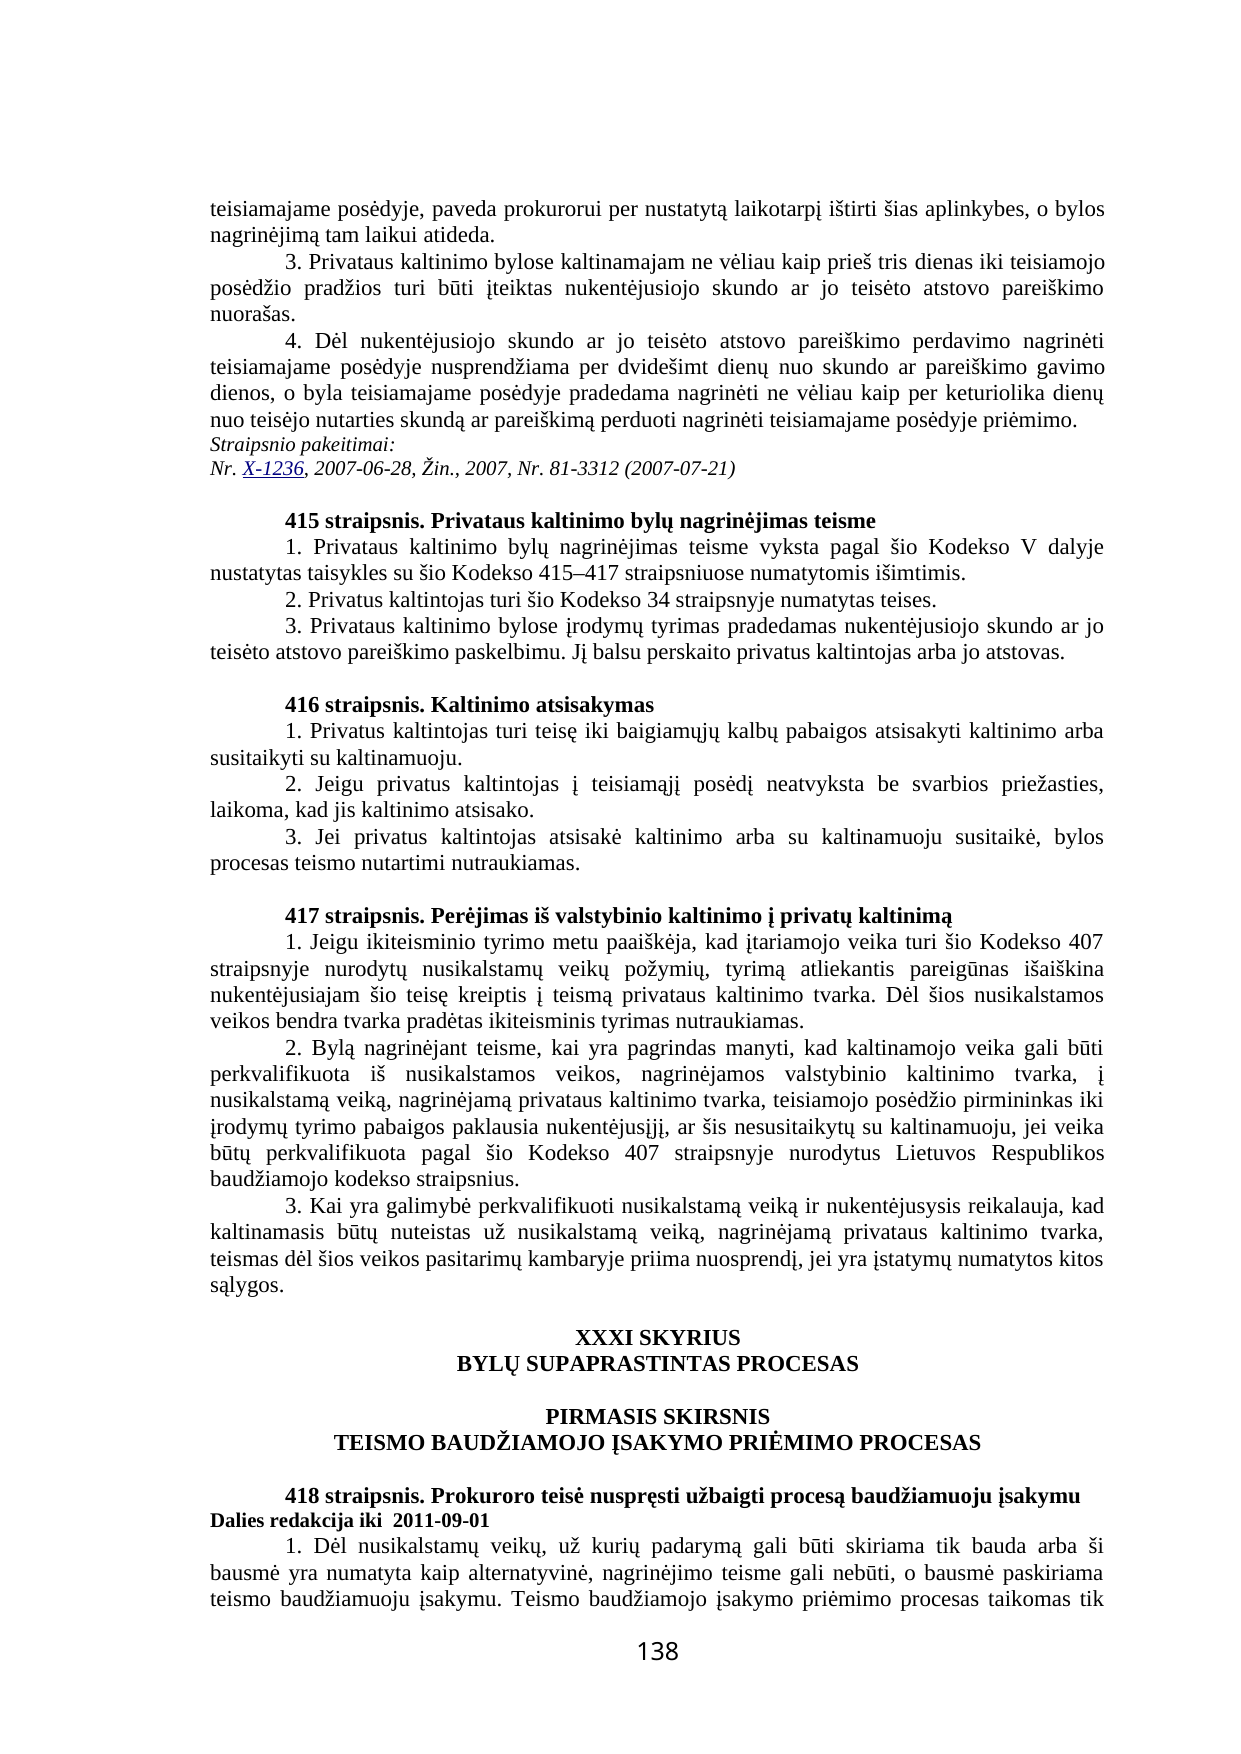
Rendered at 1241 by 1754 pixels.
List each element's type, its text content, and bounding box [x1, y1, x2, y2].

subtitle Pirmasis skirsnis [210, 1403, 1106, 1429]
text 2. Bylą nagrinėjant teisme, kai yra pagrindas manyti, kad kaltinamojo veika gali būti perkvalifikuota iš nusikalstamos veikos, nagrinėjamos valstybinio kaltinimo tvarka, į nusikalstamą veiką, nagrinėjamą privataus kaltinimo tvarka, teisiamojo posėdžio pirmininkas iki įrodymų tyrimo pabaigos paklausia nukentėjusįjį, ar šis nesusitaikytų su kaltinamuoju, jei veika būtų perkvalifikuota pagal šio Kodekso 407 straipsnyje nurodytus Lietuvos Respublikos baudžiamojo kodekso straipsnius. [210, 1034, 1106, 1192]
text Nr. X-1236, 2007-06-28, Žin., 2007, Nr. 81-3312 (2007-07-21) [210, 456, 1106, 480]
text 1. Dėl nusikalstamų veikų, už kurių padarymą gali būti skiriama tik bauda arba ši bausmė yra numatyta kaip alternatyvinė, nagrinėjimo teisme gali nebūti, o bausmė paskiriama teismo baudžiamuoju įsakymu. Teismo baudžiamojo įsakymo priėmimo procesas taikomas tik [210, 1532, 1106, 1611]
text Bylų SUPAPRASTINTAS procesas [210, 1350, 1106, 1376]
text 416 straipsnis. Kaltinimo atsisakymas [210, 691, 1106, 717]
text 3. Privataus kaltinimo bylose įrodymų tyrimas pradedamas nukentėjusiojo skundo ar jo teisėto atstovo pareiškimo paskelbimu. Jį balsu perskaito privatus kaltintojas arba jo atstovas. [210, 612, 1106, 665]
text 3. Privataus kaltinimo bylose kaltinamajam ne vėliau kaip prieš tris dienas iki teisiamojo posėdžio pradžios turi būti įteiktas nukentėjusiojo skundo ar jo teisėto atstovo pareiškimo nuorašas. [210, 248, 1106, 327]
text Straipsnio pakeitimai: [210, 432, 1106, 456]
text 1. Jeigu ikiteisminio tyrimo metu paaiškėja, kad įtariamojo veika turi šio Kodekso 407 straipsnyje nurodytų nusikalstamų veikų požymių, tyrimą atliekantis pareigūnas išaiškina nukentėjusiajam šio teisę kreiptis į teismą privataus kaltinimo tvarka. Dėl šios nusikalstamos veikos bendra tvarka pradėtas ikiteisminis tyrimas nutraukiamas. [210, 928, 1106, 1034]
text TEISMO Baudžiamojo įsakymo PRIĖMIMO procesas [210, 1429, 1106, 1455]
text 3. Jei privatus kaltintojas atsisakė kaltinimo arba su kaltinamuoju susitaikė, bylos procesas teismo nutartimi nutraukiamas. [210, 823, 1106, 876]
text 418 straipsnis. Prokuroro teisė nuspręsti užbaigti procesą baudžiamuoju įsakymu [285, 1482, 1106, 1508]
text 2. Jeigu privatus kaltintojas į teisiamąjį posėdį neatvyksta be svarbios priežasties, laikoma, kad jis kaltinimo atsisako. [210, 770, 1106, 823]
text 417 straipsnis. Perėjimas iš valstybinio kaltinimo į privatų kaltinimą [210, 902, 1106, 928]
subtitle XXXI skyrius [210, 1324, 1106, 1350]
text 1. Privatus kaltintojas turi teisę iki baigiamųjų kalbų pabaigos atsisakyti kaltinimo arba susitaikyti su kaltinamuoju. [210, 717, 1106, 770]
text 415 straipsnis. Privataus kaltinimo bylų nagrinėjimas teisme [210, 507, 1106, 533]
text 1. Privataus kaltinimo bylų nagrinėjimas teisme vyksta pagal šio Kodekso V dalyje nustatytas taisykles su šio Kodekso 415–417 straipsniuose numatytomis išimtimis. [210, 533, 1106, 586]
text 2. Privatus kaltintojas turi šio Kodekso 34 straipsnyje numatytas teises. [210, 586, 1106, 612]
text 4. Dėl nukentėjusiojo skundo ar jo teisėto atstovo pareiškimo perdavimo nagrinėti teisiamajame posėdyje nusprendžiama per dvidešimt dienų nuo skundo ar pareiškimo gavimo dienos, o byla teisiamajame posėdyje pradedama nagrinėti ne vėliau kaip per keturiolika dienų nuo teisėjo nutarties skundą ar pareiškimą perduoti nagrinėti teisiamajame posėdyje priėmimo. [210, 327, 1106, 432]
text Dalies redakcija iki 2011-09-01 [210, 1508, 1106, 1532]
text 3. Kai yra galimybė perkvalifikuoti nusikalstamą veiką ir nukentėjusysis reikalauja, kad kaltinamasis būtų nuteistas už nusikalstamą veiką, nagrinėjamą privataus kaltinimo tvarka, teismas dėl šios veikos pasitarimų kambaryje priima nuosprendį, jei yra įstatymų numatytos kitos sąlygos. [210, 1192, 1106, 1297]
text teisiamajame posėdyje, paveda prokurorui per nustatytą laikotarpį ištirti šias aplinkybes, o bylos nagrinėjimą tam laikui atideda. [210, 195, 1106, 248]
